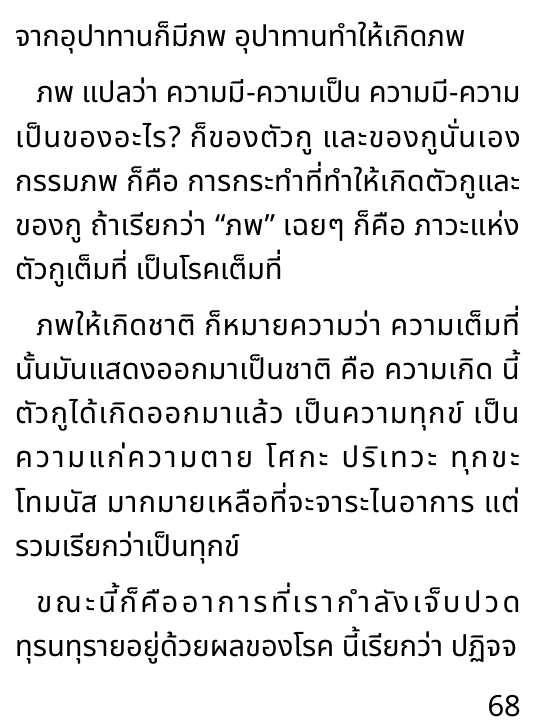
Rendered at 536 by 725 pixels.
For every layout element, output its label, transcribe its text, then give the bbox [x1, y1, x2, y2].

text จากอุปาทานก็มีภพ อุปาทานทำให้เกิดภพ [15, 15, 521, 59]
text ภพ แปลว่า ความมี-ความเป็น ความมี-ความเป็นของอะไร? ก็ของตัวกู และของกูนั่นเอง กรรมภพ ก็คือ การกระทำที่ทำให้เกิดตัวกูและของกู ถ้าเรียกว่า “ภพ” เฉยๆ ก็คือ ภาวะแห่งตัวกูเต็มที่ เป็นโรคเต็มที่ [15, 72, 521, 292]
text ขณะนี้ก็คืออาการที่เรากำลังเจ็บปวดทุรนทุรายอยู่ด้วยผลของโรค นี้เรียกว่า ปฏิจจ [15, 582, 521, 670]
text ภพให้เกิดชาติ ก็หมายความว่า ความเต็มที่นั้นมันแสดงออกมาเป็นชาติ คือ ความเกิด นี้ตัวกูได้เกิดออกมาแล้ว เป็นความทุกข์ เป็นความแก่ความตาย โศกะ ปริเทวะ ทุกขะ โทมนัส มากมายเหลือที่จะจาระไนอาการ แต่รวมเรียกว่าเป็นทุกข์ [15, 305, 521, 569]
